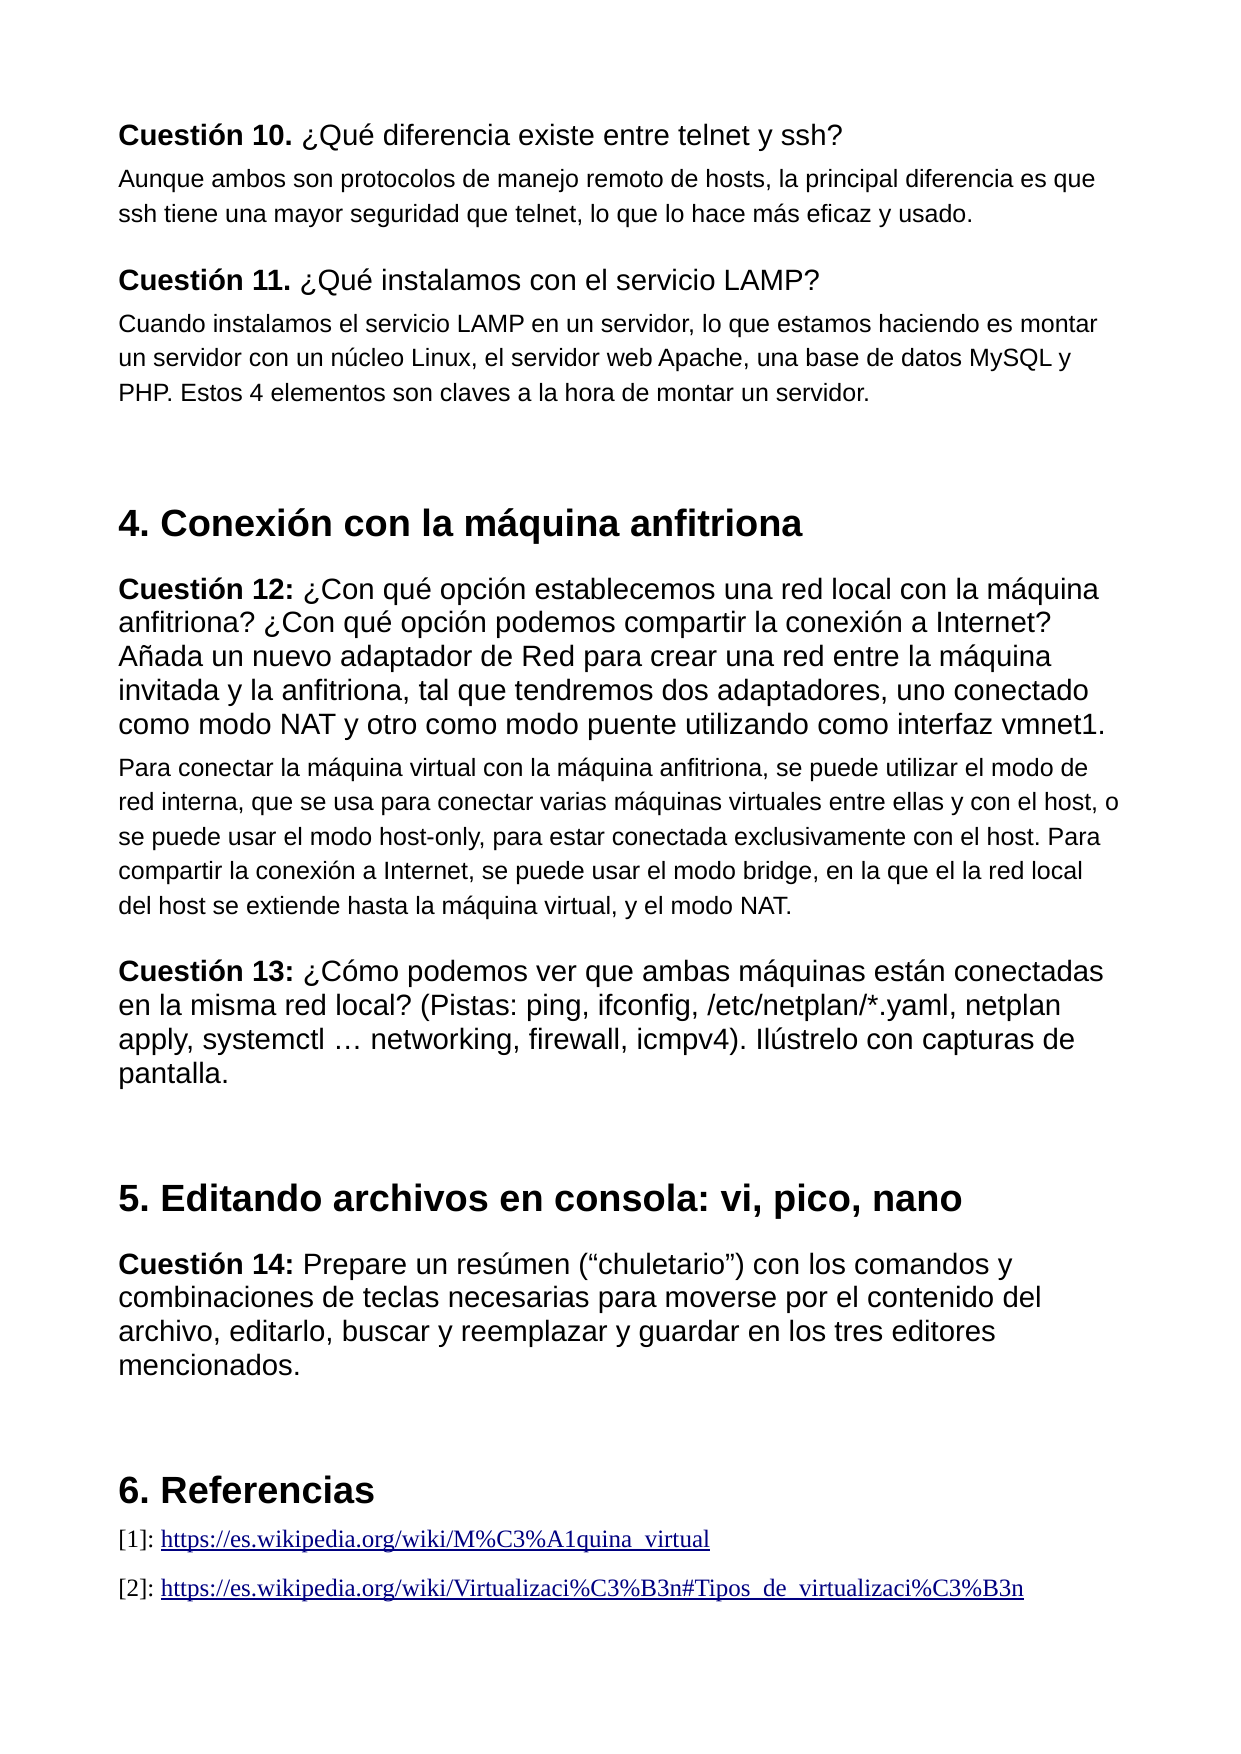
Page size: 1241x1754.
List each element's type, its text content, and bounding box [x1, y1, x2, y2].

text Cuando instalamos el servicio LAMP en un servidor, lo que estamos haciendo es montar un servidor con un núcleo Linux, el servidor web Apache, una base de datos MySQL y PHP. Estos 4 elementos son claves a la hora de montar un servidor. [118, 309, 1122, 406]
text [1]: https://es.wikipedia.org/wiki/M%C3%A1quina_virtual [118, 1524, 1122, 1553]
text Para conectar la máquina virtual con la máquina anfitriona, se puede utilizar el modo de red interna, que se usa para conectar varias máquinas virtuales entre ellas y con el host, o se puede usar el modo host-only, para estar conectada exclusivamente con el host. Para compartir la conexión a Internet, se puede usar el modo bridge, en la que el la red local del host se extiende hasta la máquina virtual, y el modo NAT. [118, 753, 1122, 919]
text [2]: https://es.wikipedia.org/wiki/Virtualizaci%C3%B3n#Tipos_de_virtualizaci%C3%B3n [118, 1573, 1122, 1602]
subtitle Cuestión 12: ¿Con qué opción establecemos una red local con la máquina anfitriona? ¿Con qué opción podemos compartir la conexión a Internet? Añada un nuevo adaptador de Red para crear una red entre la máquina invitada y la anfitriona, tal que tendremos dos adaptadores, uno conectado como modo NAT y otro como modo puente utilizando como interfaz vmnet1. [118, 572, 1122, 740]
subtitle Cuestión 13: ¿Cómo podemos ver que ambas máquinas están conectadas en la misma red local? (Pistas: ping, ifconfig, /etc/netplan/*.yaml, netplan apply, systemctl … networking, firewall, icmpv4). Ilústrelo con capturas de pantalla. [118, 954, 1122, 1089]
text Aunque ambos son protocolos de manejo remoto de hosts, la principal diferencia es que ssh tiene una mayor seguridad que telnet, lo que lo hace más eficaz y usado. [118, 164, 1122, 228]
subtitle Cuestión 14: Prepare un resúmen (“chuletario”) con los comandos y combinaciones de teclas necesarias para moverse por el contenido del archivo, editarlo, buscar y reemplazar y guardar en los tres editores mencionados. [118, 1247, 1122, 1382]
subtitle 4. Conexión con la máquina anfitriona [118, 501, 1122, 544]
subtitle 5. Editando archivos en consola: vi, pico, nano [118, 1176, 1122, 1219]
subtitle Cuestión 10. ¿Qué diferencia existe entre telnet y ssh? [118, 118, 1122, 152]
subtitle 6. Referencias [118, 1468, 1122, 1512]
subtitle Cuestión 11. ¿Qué instalamos con el servicio LAMP? [118, 262, 1122, 296]
